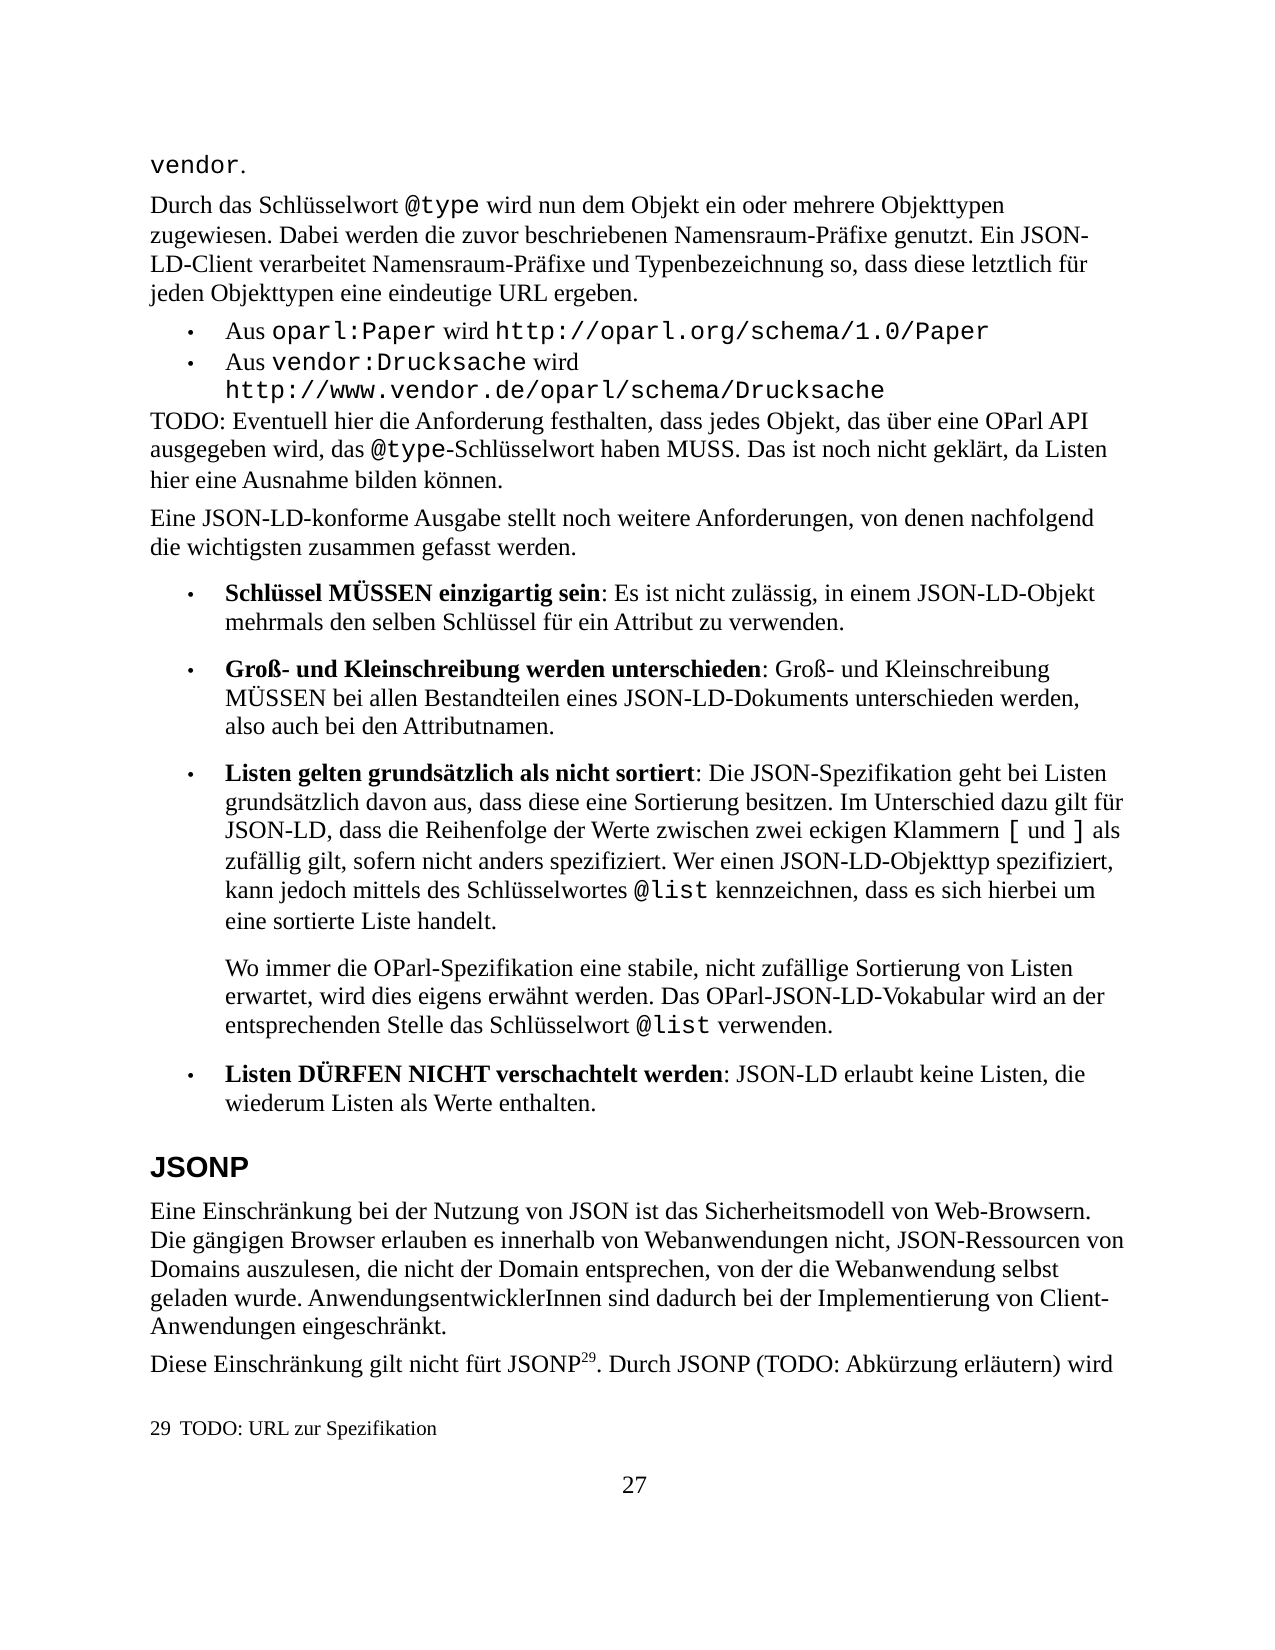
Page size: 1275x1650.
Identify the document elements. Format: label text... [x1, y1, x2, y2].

text Diese Einschränkung gilt nicht fürt JSONP. Durch JSONP (TODO: Abkürzung erläutern) wird [150, 1349, 1125, 1378]
text TODO: Eventuell hier die Anforderung festhalten, dass jedes Objekt, das über eine OParl API ausgegeben wird, das @type-Schlüsselwort haben MUSS. Das ist noch nicht geklärt, da Listen hier eine Ausnahme bilden können. [150, 406, 1125, 494]
list Wo immer die OParl-Spezifikation eine stabile, nicht zufällige Sortierung von Listen erwartet, wird dies eigens erwähnt werden. Das OParl-JSON-LD-Vokabular wird an der entsprechenden Stelle das Schlüsselwort @list verwenden. [187, 953, 1125, 1041]
text vendor. [150, 150, 1125, 181]
list Groß- und Kleinschreibung werden unterschieden: Groß- und Kleinschreibung MÜSSEN bei allen Bestandteilen eines JSON-LD-Dokuments unterschieden werden, also auch bei den Attributnamen. [187, 654, 1125, 740]
list Listen DÜRFEN NICHT verschachtelt werden: JSON-LD erlaubt keine Listen, die wiederum Listen als Werte enthalten. [187, 1059, 1125, 1116]
list Aus oparl:Paper wird http://oparl.org/schema/1.0/Paper [187, 316, 1125, 347]
subtitle JSONP [150, 1150, 1125, 1184]
text Eine JSON-LD-konforme Ausgabe stellt noch weitere Anforderungen, von denen nachfolgend die wichtigsten zusammen gefasst werden. [150, 503, 1125, 561]
list Listen gelten grundsätzlich als nicht sortiert: Die JSON-Spezifikation geht bei Listen grundsätzlich davon aus, dass diese eine Sortierung besitzen. Im Unterschied dazu gilt für JSON-LD, dass die Reihenfolge der Werte zwischen zwei eckigen Klammern [ und ] als zufällig gilt, sofern nicht anders spezifiziert. Wer einen JSON-LD-Objekttyp spezifiziert, kann jedoch mittels des Schlüsselwortes @list kennzeichnen, dass es sich hierbei um eine sortierte Liste handelt. [187, 758, 1125, 935]
text Eine Einschränkung bei der Nutzung von JSON ist das Sicherheitsmodell von Web-Browsern. Die gängigen Browser erlauben es innerhalb von Webanwendungen nicht, JSON-Ressourcen von Domains auszulesen, die nicht der Domain entsprechen, von der die Webanwendung selbst geladen wurde. AnwendungsentwicklerInnen sind dadurch bei der Implementierung von Client-Anwendungen eingeschränkt. [150, 1196, 1125, 1340]
text TODO: URL zur Spezifikation [150, 1416, 1125, 1440]
text Durch das Schlüsselwort @type wird nun dem Objekt ein oder mehrere Objekttypen zugewiesen. Dabei werden die zuvor beschriebenen Namensraum-Präfixe genutzt. Ein JSON-LD-Client verarbeitet Namensraum-Präfixe und Typenbezeichnung so, dass diese letztlich für jeden Objekttypen eine eindeutige URL ergeben. [150, 190, 1125, 307]
list Schlüssel MÜSSEN einzigartig sein: Es ist nicht zulässig, in einem JSON-LD-Objekt mehrmals den selben Schlüssel für ein Attribut zu verwenden. [187, 578, 1125, 636]
list Aus vendor:Drucksache wird http://www.vendor.de/oparl/schema/Drucksache [187, 347, 1125, 406]
